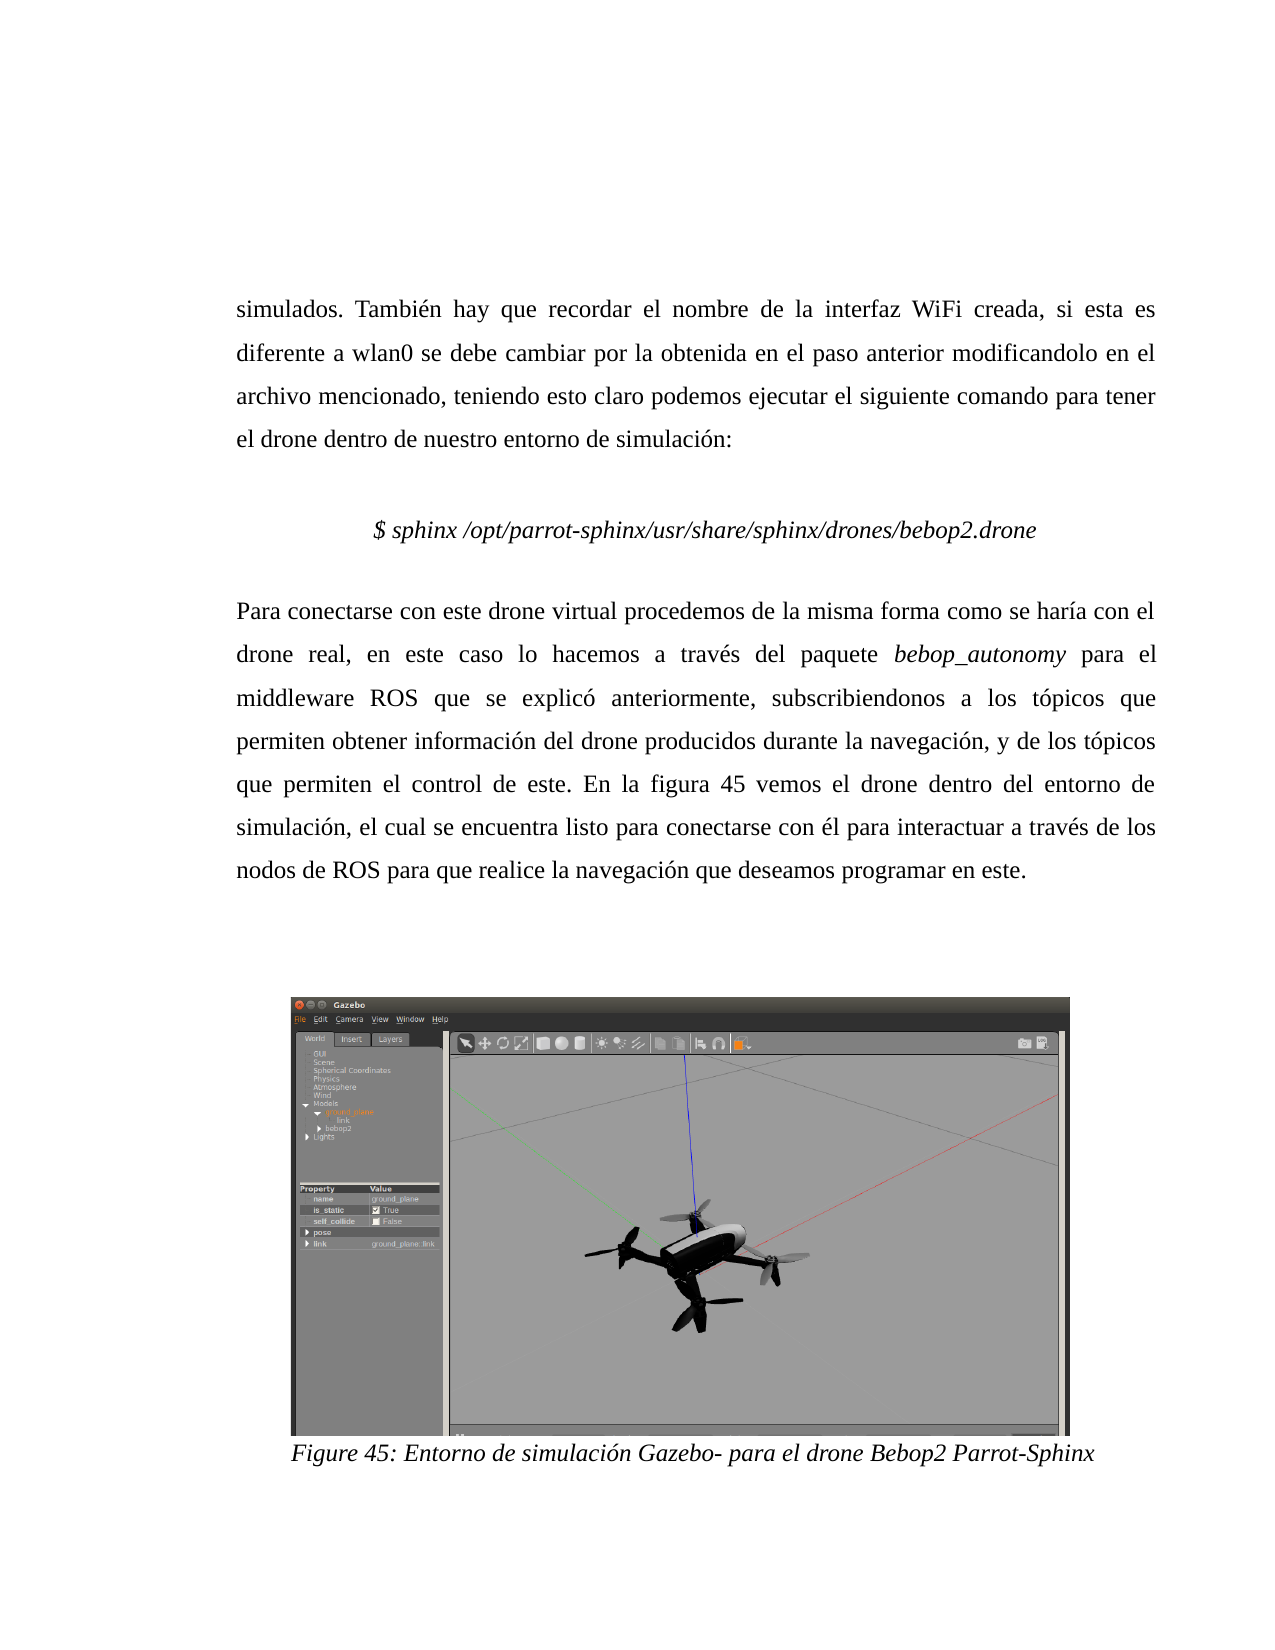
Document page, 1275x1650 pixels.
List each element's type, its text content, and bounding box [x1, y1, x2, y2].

picture [290, 997, 1070, 1436]
text Figure 45: Entorno de simulación Gazebo- para el drone Bebop2 Parrot-Sphinx [291, 997, 1102, 1466]
text simulados. También hay que recordar el nombre de la interfaz WiFi creada, si esta es diferente a wlan0 se debe cambiar por la obtenida en el paso anterior modificandolo en el archivo mencionado, teniendo esto claro podemos ejecutar el siguiente comando para tener el drone dentro de nuestro entorno de simulación: [236, 294, 1157, 453]
text Para conectarse con este drone virtual procedemos de la misma forma como se haría con el drone real, en este caso lo hacemos a través del paquete bebop_autonomy para el middleware ROS que se explicó anteriormente, subscribiendonos a los tópicos que permiten obtener información del drone producidos durante la navegación, y de los tópicos que permiten el control de este. En la figura 45 vemos el drone dentro del entorno de simulación, el cual se encuentra listo para conectarse con él para interactuar a través de los nodos de ROS para que realice la navegación que deseamos programar en este. [236, 596, 1157, 884]
